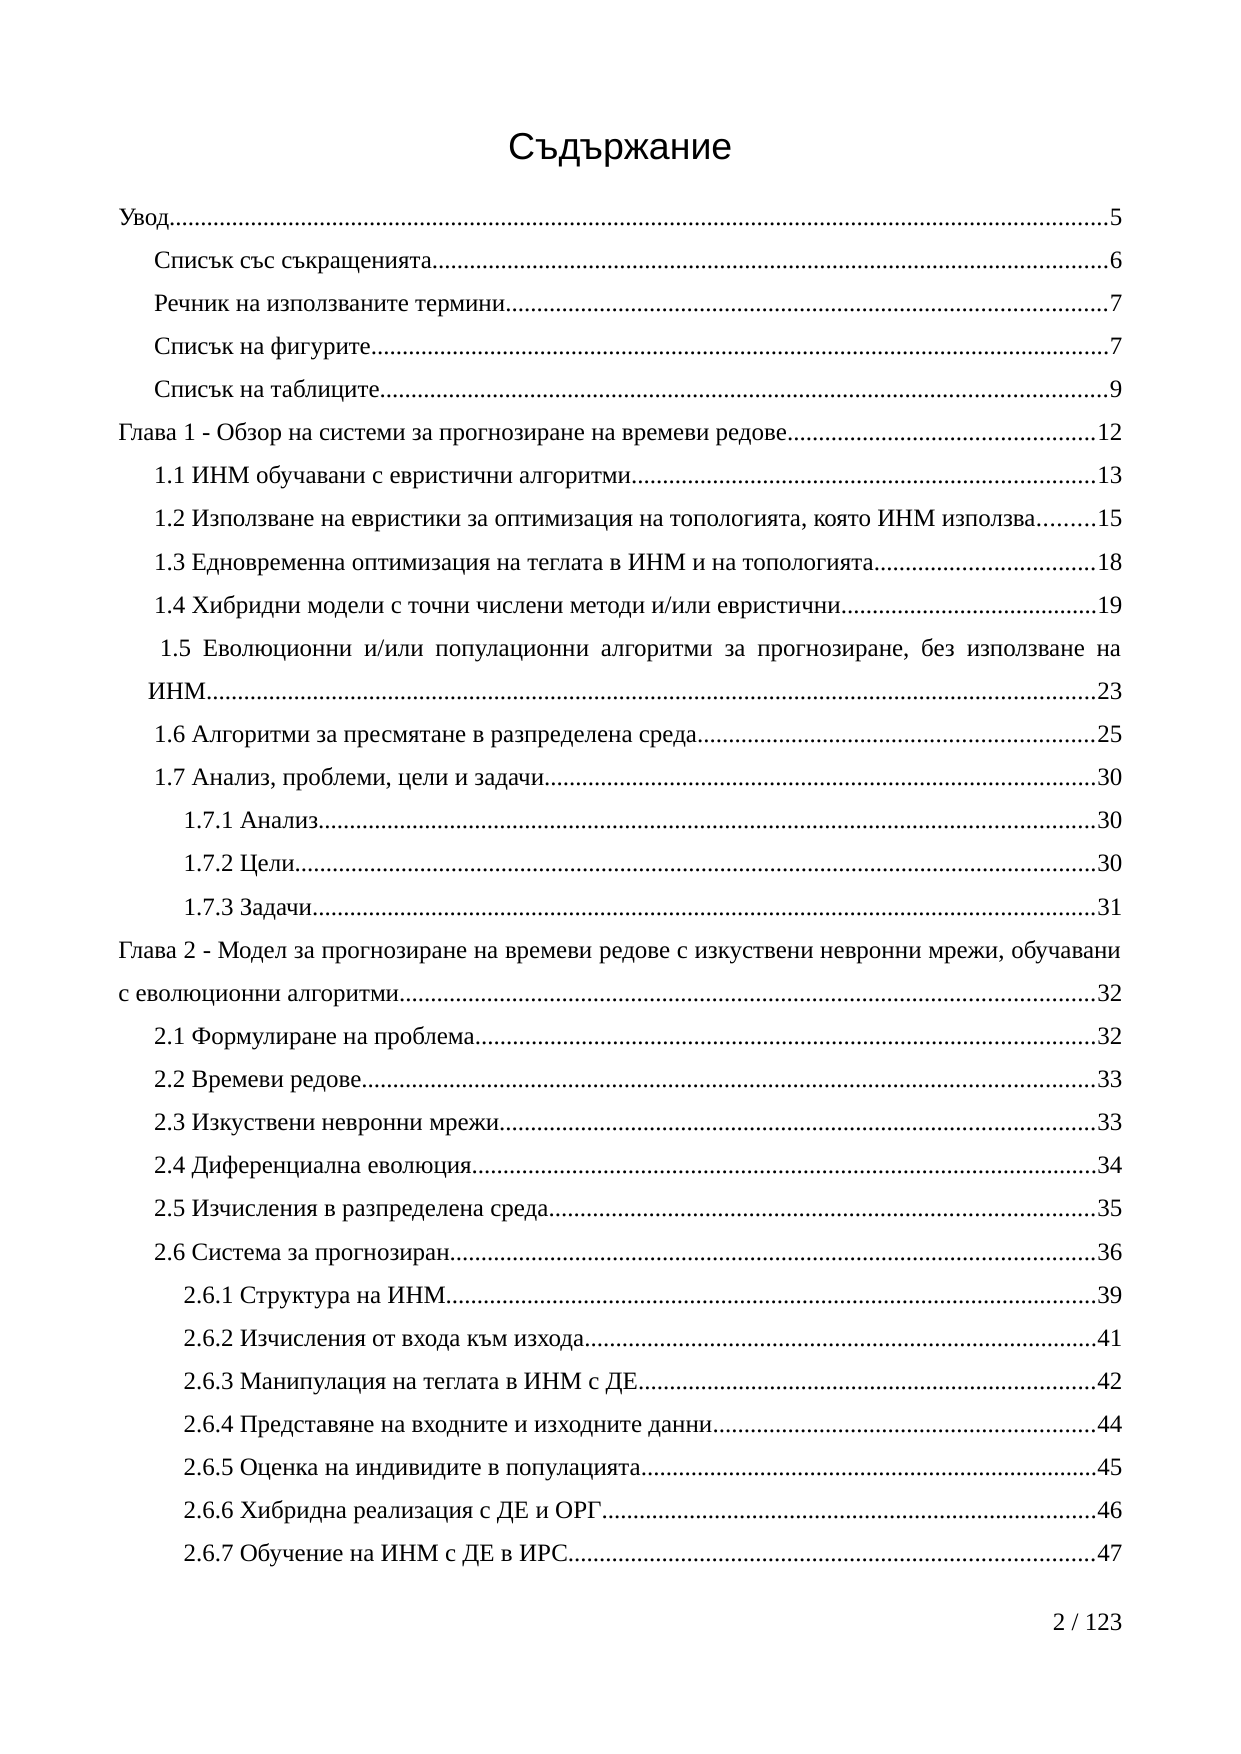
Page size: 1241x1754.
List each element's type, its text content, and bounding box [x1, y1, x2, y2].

text 2.6.2 Изчисления от входа към изхода 41 [177, 1323, 1122, 1352]
subtitle Съдържание [118, 124, 1122, 167]
text 2.3 Изкуствени невронни мрежи 33 [148, 1107, 1122, 1136]
text 1.3 Едновременна оптимизация на теглата в ИНМ и на топологията 18 [148, 547, 1122, 575]
text 2.6.3 Манипулация на теглата в ИНМ с ДЕ 42 [177, 1366, 1122, 1395]
text 1.6 Алгоритми за пресмятане в разпределена среда 25 [148, 719, 1122, 748]
text Глава 2 - Модел за прогнозиране на времеви редове с изкуствени невронни мрежи, обучавани с еволюционни алгоритми 32 [118, 935, 1122, 1007]
text 1.7.2 Цели 30 [177, 848, 1122, 877]
text Списък със съкращенията 6 [148, 245, 1122, 273]
text 2.6 Система за прогнозиран 36 [148, 1237, 1122, 1265]
text 2.1 Формулиране на проблема 32 [148, 1021, 1122, 1050]
text 2.6.7 Обучение на ИНМ с ДЕ в ИРС 47 [177, 1538, 1122, 1567]
text Увод 5 [118, 202, 1122, 230]
text 1.2 Използване на евристики за оптимизация на топологията, която ИНМ използва 15 [148, 503, 1122, 532]
text 2.6.6 Хибридна реализация с ДЕ и ОРГ 46 [177, 1495, 1122, 1524]
text Глава 1 - Обзор на системи за прогнозиране на времеви редове 12 [118, 417, 1122, 446]
text 1.4 Хибридни модели с точни числени методи и/или евристични 19 [148, 590, 1122, 618]
text Списък на фигурите 7 [148, 331, 1122, 360]
text 2.6.5 Оценка на индивидите в популацията 45 [177, 1452, 1122, 1481]
text 1.5 Еволюционни и/или популационни алгоритми за прогнозиране, без използване на ИНМ 23 [148, 633, 1122, 705]
text 2.6.4 Представяне на входните и изходните данни 44 [177, 1409, 1122, 1438]
text 1.7.1 Анализ 30 [177, 805, 1122, 834]
text 1.7.3 Задачи 31 [177, 892, 1122, 920]
text Списък на таблиците 9 [148, 374, 1122, 403]
text 1.7 Анализ, проблеми, цели и задачи 30 [148, 762, 1122, 791]
text 2.5 Изчисления в разпределена среда 35 [148, 1193, 1122, 1222]
text 2.2 Времеви редове 33 [148, 1064, 1122, 1093]
text 2.6.1 Структура на ИНМ 39 [177, 1280, 1122, 1308]
text Речник на използваните термини 7 [148, 288, 1122, 317]
text 2.4 Диференциална еволюция 34 [148, 1150, 1122, 1179]
text 1.1 ИНМ обучавани с евристични алгоритми 13 [148, 460, 1122, 489]
